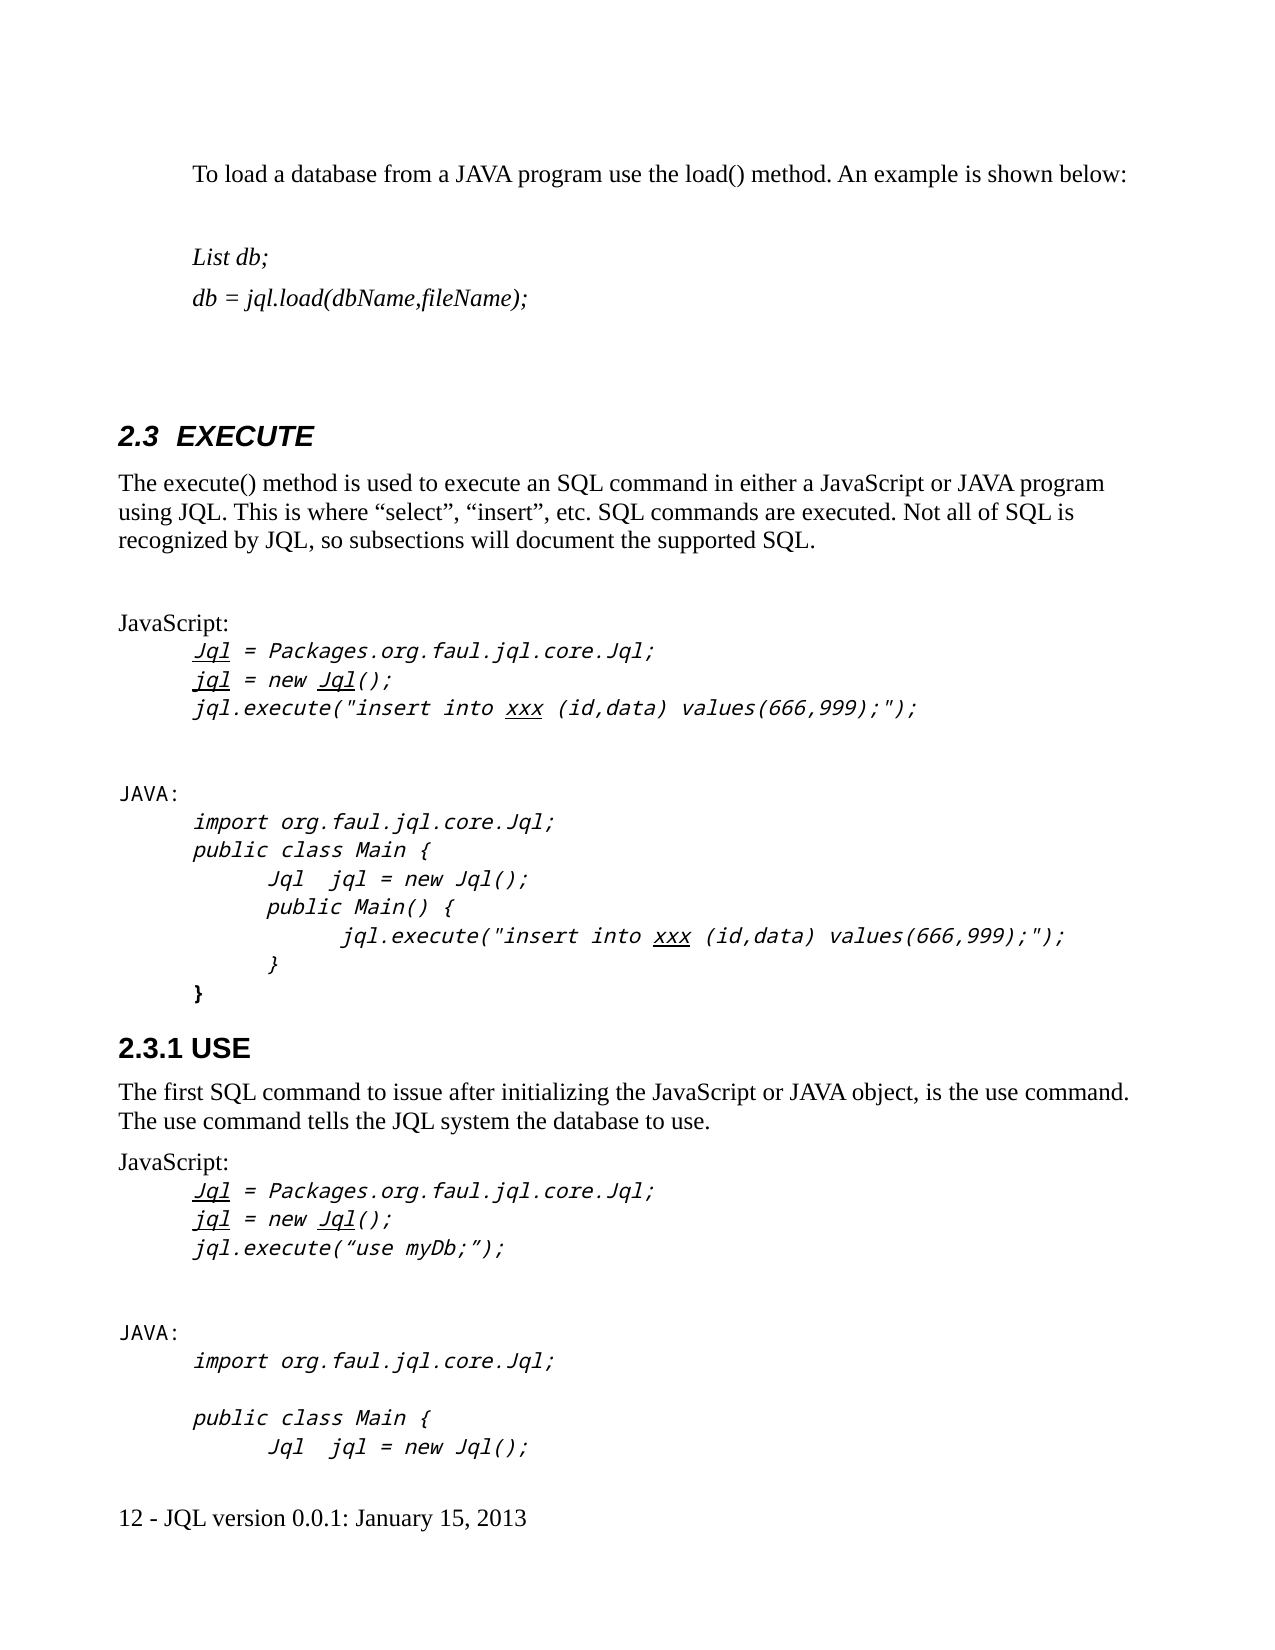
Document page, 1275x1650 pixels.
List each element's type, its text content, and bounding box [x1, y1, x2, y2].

text The execute() method is used to execute an SQL command in either a JavaScript or JAVA program using JQL. This is where “select”, “insert”, etc. SQL commands are executed. Not all of SQL is recognized by JQL, so subsections will document the supported SQL. [118, 468, 1157, 554]
text jql = new Jql(); [192, 1204, 1157, 1233]
text JavaScript: [118, 608, 1157, 637]
text public class Main { [192, 1403, 1157, 1432]
text import org.faul.jql.core.Jql; [192, 807, 1157, 836]
text jql.execute(“use myDb;”); [192, 1233, 1157, 1261]
text JAVA: [118, 1318, 1157, 1347]
text jql = new Jql(); [192, 665, 1157, 693]
text Jql jql = new Jql(); [192, 864, 1157, 892]
text JavaScript: [118, 1147, 1157, 1176]
subtitle 2.3.1 USE [118, 1031, 1157, 1065]
text To load a database from a JAVA program use the load() method. An example is shown below: [118, 159, 1157, 188]
subtitle 2.3 EXECUTE [118, 416, 1157, 455]
text jql.execute("insert into xxx (id,data) values(666,999);"); [192, 921, 1157, 949]
text import org.faul.jql.core.Jql; [192, 1347, 1157, 1375]
text jql.execute("insert into xxx (id,data) values(666,999);"); [192, 693, 1157, 722]
text } [192, 978, 1157, 1006]
text Jql = Packages.org.faul.jql.core.Jql; [192, 637, 1157, 665]
text Jql = Packages.org.faul.jql.core.Jql; [192, 1176, 1157, 1204]
text public Main() { [192, 892, 1157, 921]
text List db; [118, 242, 1157, 271]
text } [192, 949, 1157, 978]
text Jql jql = new Jql(); [192, 1432, 1157, 1460]
text JAVA: [118, 779, 1157, 807]
text public class Main { [192, 836, 1157, 864]
text The first SQL command to issue after initializing the JavaScript or JAVA object, is the use command. The use command tells the JQL system the database to use. [118, 1077, 1157, 1135]
text db = jql.load(dbName,fileName); [118, 283, 1157, 312]
